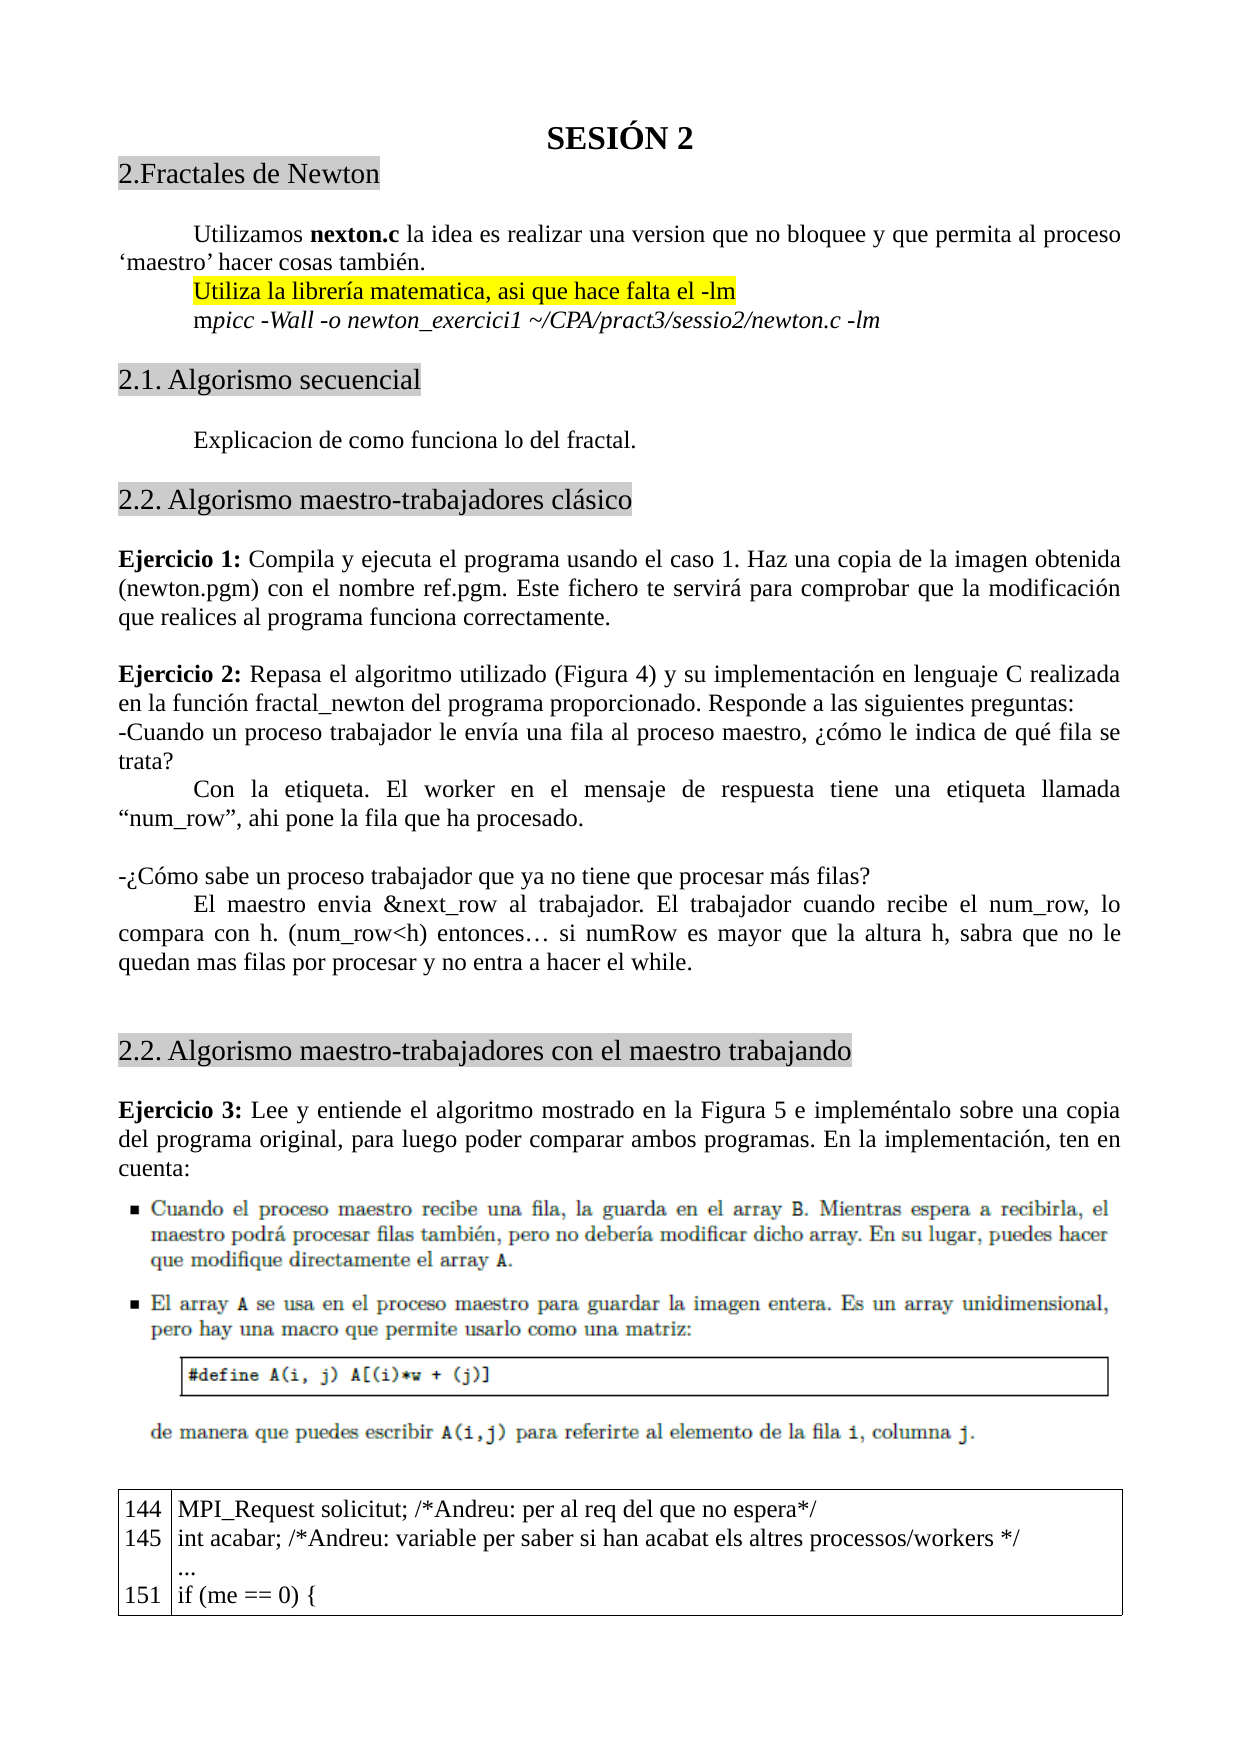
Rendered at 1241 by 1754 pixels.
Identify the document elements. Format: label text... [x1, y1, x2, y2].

text -¿Cómo sabe un proceso trabajador que ya no tiene que procesar más filas? [118, 861, 1122, 889]
text 2.Fractales de Newton [118, 156, 1122, 190]
text Ejercicio 3: Lee y entiende el algoritmo mostrado en la Figura 5 e impleméntalo sobre una copia del programa original, para luego poder comparar ambos programas. En la implementación, ten en cuenta: [118, 1096, 1122, 1182]
text Explicacion de como funciona lo del fractal. [118, 425, 1122, 453]
table_header 144 145 151 [119, 1490, 171, 1615]
text 2.2. Algorismo maestro-trabajadores clásico [118, 482, 1122, 516]
text Ejercicio 2: Repasa el algoritmo utilizado (Figura 4) y su implementación en lenguaje C realizada en la función fractal_newton del programa proporcionado. Responde a las siguientes preguntas: [118, 659, 1122, 717]
text Ejercicio 1: Compila y ejecuta el programa usando el caso 1. Haz una copia de la imagen obtenida (newton.pgm) con el nombre ref.pgm. Este fichero te servirá para comprobar que la modificación que realices al programa funciona correctamente. [118, 544, 1122, 631]
text El maestro envia &next_row al trabajador. El trabajador cuando recibe el num_row, lo compara con h. (num_row<h) entonces… si numRow es mayor que la altura h, sabra que no le quedan mas filas por procesar y no entra a hacer el while. [118, 889, 1122, 976]
text 2.1. Algorismo secuencial [118, 362, 1122, 396]
picture [118, 1190, 1123, 1460]
table_header MPI_Request solicitut; /*Andreu: per al req del que no espera*/ int acabar; /*Andreu: variable per saber si han acabat els altres processos/workers */ ... if (me == 0) { [172, 1490, 1122, 1615]
text Utilizamos nexton.c la idea es realizar una version que no bloquee y que permita al proceso ‘maestro’ hacer cosas también. [118, 219, 1122, 276]
text SESIÓN 2 [118, 118, 1122, 156]
text Con la etiqueta. El worker en el mensaje de respuesta tiene una etiqueta llamada “num_row”, ahi pone la fila que ha procesado. [118, 774, 1122, 832]
text -Cuando un proceso trabajador le envía una fila al proceso maestro, ¿cómo le indica de qué fila se trata? [118, 717, 1122, 774]
text 2.2. Algorismo maestro-trabajadores con el maestro trabajando [118, 1033, 1122, 1067]
text mpicc -Wall -o newton_exercici1 ~/CPA/pract3/sessio2/newton.c -lm [118, 305, 1122, 334]
text Utiliza la librería matematica, asi que hace falta el -lm [118, 276, 1122, 305]
